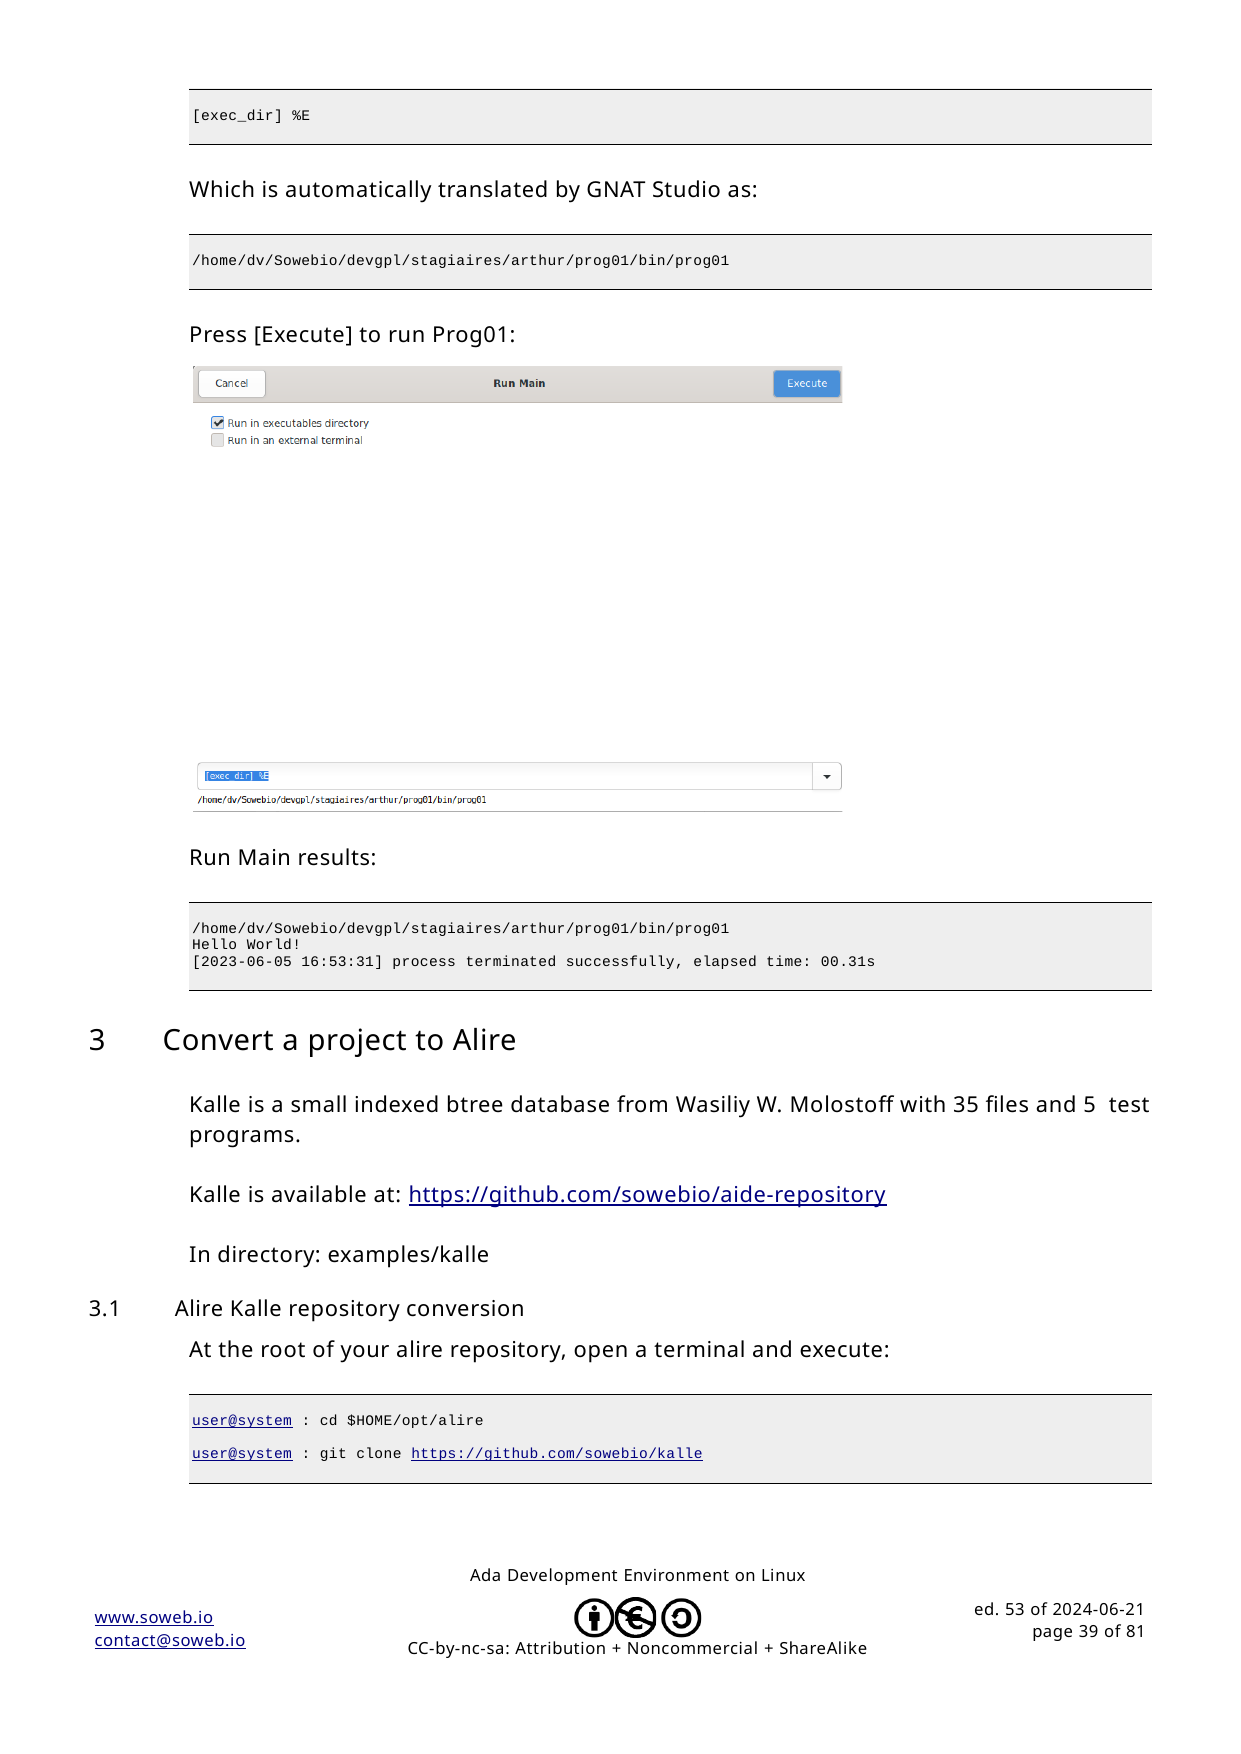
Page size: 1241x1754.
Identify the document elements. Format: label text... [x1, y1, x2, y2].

subtitle Convert a project to Alire [88, 1019, 1152, 1059]
text Kalle is a small indexed btree database from Wasiliy W. Molostoff with 35 files and 5 test programs. [189, 1089, 1152, 1149]
subtitle Alire Kalle repository conversion [88, 1292, 1152, 1322]
list /home/dv/Sowebio/devgpl/stagiaires/arthur/prog01/bin/prog01 [189, 235, 1152, 289]
text Kalle is available at: https://github.com/sowebio/aide-repository [189, 1179, 1152, 1209]
text Which is automatically translated by GNAT Studio as: [189, 174, 1152, 204]
text At the root of your alire repository, open a terminal and execute: [189, 1334, 1152, 1364]
list /home/dv/Sowebio/devgpl/stagiaires/arthur/prog01/bin/prog01 [189, 903, 1152, 934]
picture [193, 366, 843, 812]
text Press [Execute] to run Prog01: [189, 319, 1152, 349]
picture [660, 1597, 702, 1638]
list user@system : cd $HOME/opt/alire user@system : git clone https://github.com/sowebio/kalle [189, 1395, 1152, 1460]
list Hello World! [189, 934, 1152, 951]
picture [573, 1597, 657, 1638]
text In directory: examples/kalle [189, 1239, 1152, 1269]
list [exec_dir] %E [189, 90, 1152, 144]
text Run Main results: [189, 842, 1152, 872]
list [2023-06-05 16:53:31] process terminated successfully, elapsed time: 00.31s [189, 951, 1152, 990]
